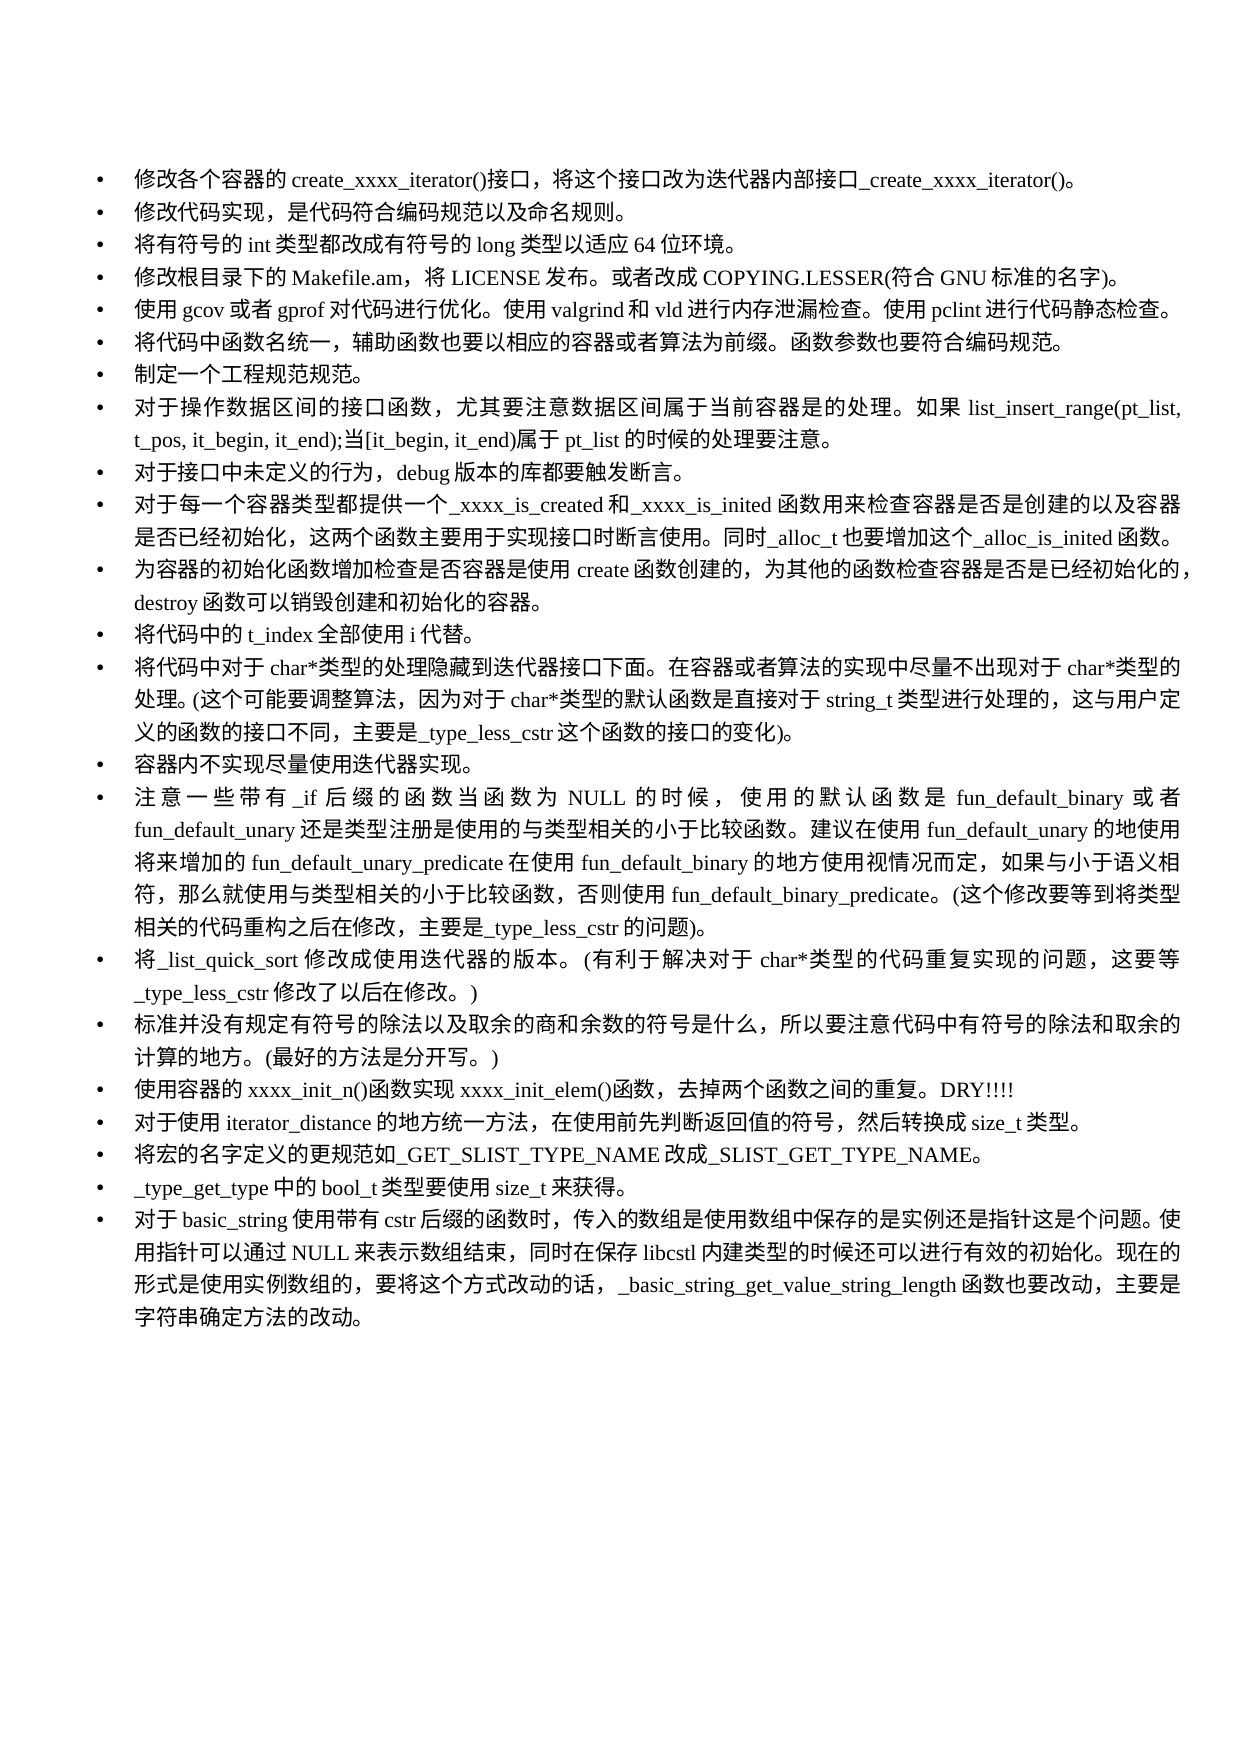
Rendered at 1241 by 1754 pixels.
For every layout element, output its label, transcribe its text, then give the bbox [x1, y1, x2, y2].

list 使用gcov或者gprof对代码进行优化。使用valgrind和vld进行内存泄漏检查。使用pclint进行代码静态检查。 [96, 292, 1181, 324]
list 容器内不实现尽量使用迭代器实现。 [96, 747, 1181, 779]
list 注意一些带有_if后缀的函数当函数为NULL的时候，使用的默认函数是fun_default_binary或者fun_default_unary还是类型注册是使用的与类型相关的小于比较函数。建议在使用fun_default_unary的地使用将来增加的fun_default_unary_predicate在使用fun_default_binary的地方使用视情况而定，如果与小于语义相符，那么就使用与类型相关的小于比较函数，否则使用fun_default_binary_predicate。(这个修改要等到将类型相关的代码重构之后在修改，主要是_type_less_cstr的问题)。 [96, 779, 1181, 942]
list 修改代码实现，是代码符合编码规范以及命名规则。 [96, 194, 1181, 227]
list 标准并没有规定有符号的除法以及取余的商和余数的符号是什么，所以要注意代码中有符号的除法和取余的计算的地方。(最好的方法是分开写。) [96, 1007, 1181, 1072]
list 修改各个容器的create_xxxx_iterator()接口，将这个接口改为迭代器内部接口_create_xxxx_iterator()。 [96, 162, 1181, 194]
list 为容器的初始化函数增加检查是否容器是使用create函数创建的，为其他的函数检查容器是否是已经初始化的，destroy函数可以销毁创建和初始化的容器。 [96, 552, 1181, 617]
list 将_list_quick_sort修改成使用迭代器的版本。(有利于解决对于char*类型的代码重复实现的问题，这要等_type_less_cstr修改了以后在修改。) [96, 942, 1181, 1007]
list 制定一个工程规范规范。 [96, 357, 1181, 389]
list 将代码中的t_index全部使用i代替。 [96, 617, 1181, 649]
list 修改根目录下的Makefile.am，将LICENSE发布。或者改成COPYING.LESSER(符合GNU标准的名字)。 [96, 259, 1181, 292]
list _type_get_type中的bool_t类型要使用size_t来获得。 [96, 1169, 1181, 1202]
list 对于每一个容器类型都提供一个_xxxx_is_created和_xxxx_is_inited函数用来检查容器是否是创建的以及容器是否已经初始化，这两个函数主要用于实现接口时断言使用。同时_alloc_t也要增加这个_alloc_is_inited函数。 [96, 487, 1181, 552]
list 对于使用iterator_distance的地方统一方法，在使用前先判断返回值的符号，然后转换成size_t类型。 [96, 1104, 1181, 1137]
list 将代码中函数名统一，辅助函数也要以相应的容器或者算法为前缀。函数参数也要符合编码规范。 [96, 324, 1181, 357]
list 将代码中对于char*类型的处理隐藏到迭代器接口下面。在容器或者算法的实现中尽量不出现对于char*类型的处理。(这个可能要调整算法，因为对于char*类型的默认函数是直接对于string_t类型进行处理的，这与用户定义的函数的接口不同，主要是_type_less_cstr这个函数的接口的变化)。 [96, 649, 1181, 747]
list 对于接口中未定义的行为，debug版本的库都要触发断言。 [96, 454, 1181, 487]
list 对于操作数据区间的接口函数，尤其要注意数据区间属于当前容器是的处理。如果list_insert_range(pt_list, t_pos, it_begin, it_end);当[it_begin, it_end)属于pt_list的时候的处理要注意。 [96, 389, 1181, 454]
list 对于basic_string使用带有cstr后缀的函数时，传入的数组是使用数组中保存的是实例还是指针这是个问题。使用指针可以通过NULL来表示数组结束，同时在保存libcstl内建类型的时候还可以进行有效的初始化。现在的形式是使用实例数组的，要将这个方式改动的话，_basic_string_get_value_string_length函数也要改动，主要是字符串确定方法的改动。 [96, 1202, 1181, 1332]
list 将宏的名字定义的更规范如_GET_SLIST_TYPE_NAME改成_SLIST_GET_TYPE_NAME。 [96, 1137, 1181, 1169]
list 使用容器的xxxx_init_n()函数实现xxxx_init_elem()函数，去掉两个函数之间的重复。DRY!!!! [96, 1072, 1181, 1104]
list 将有符号的int类型都改成有符号的long类型以适应64位环境。 [96, 227, 1181, 259]
